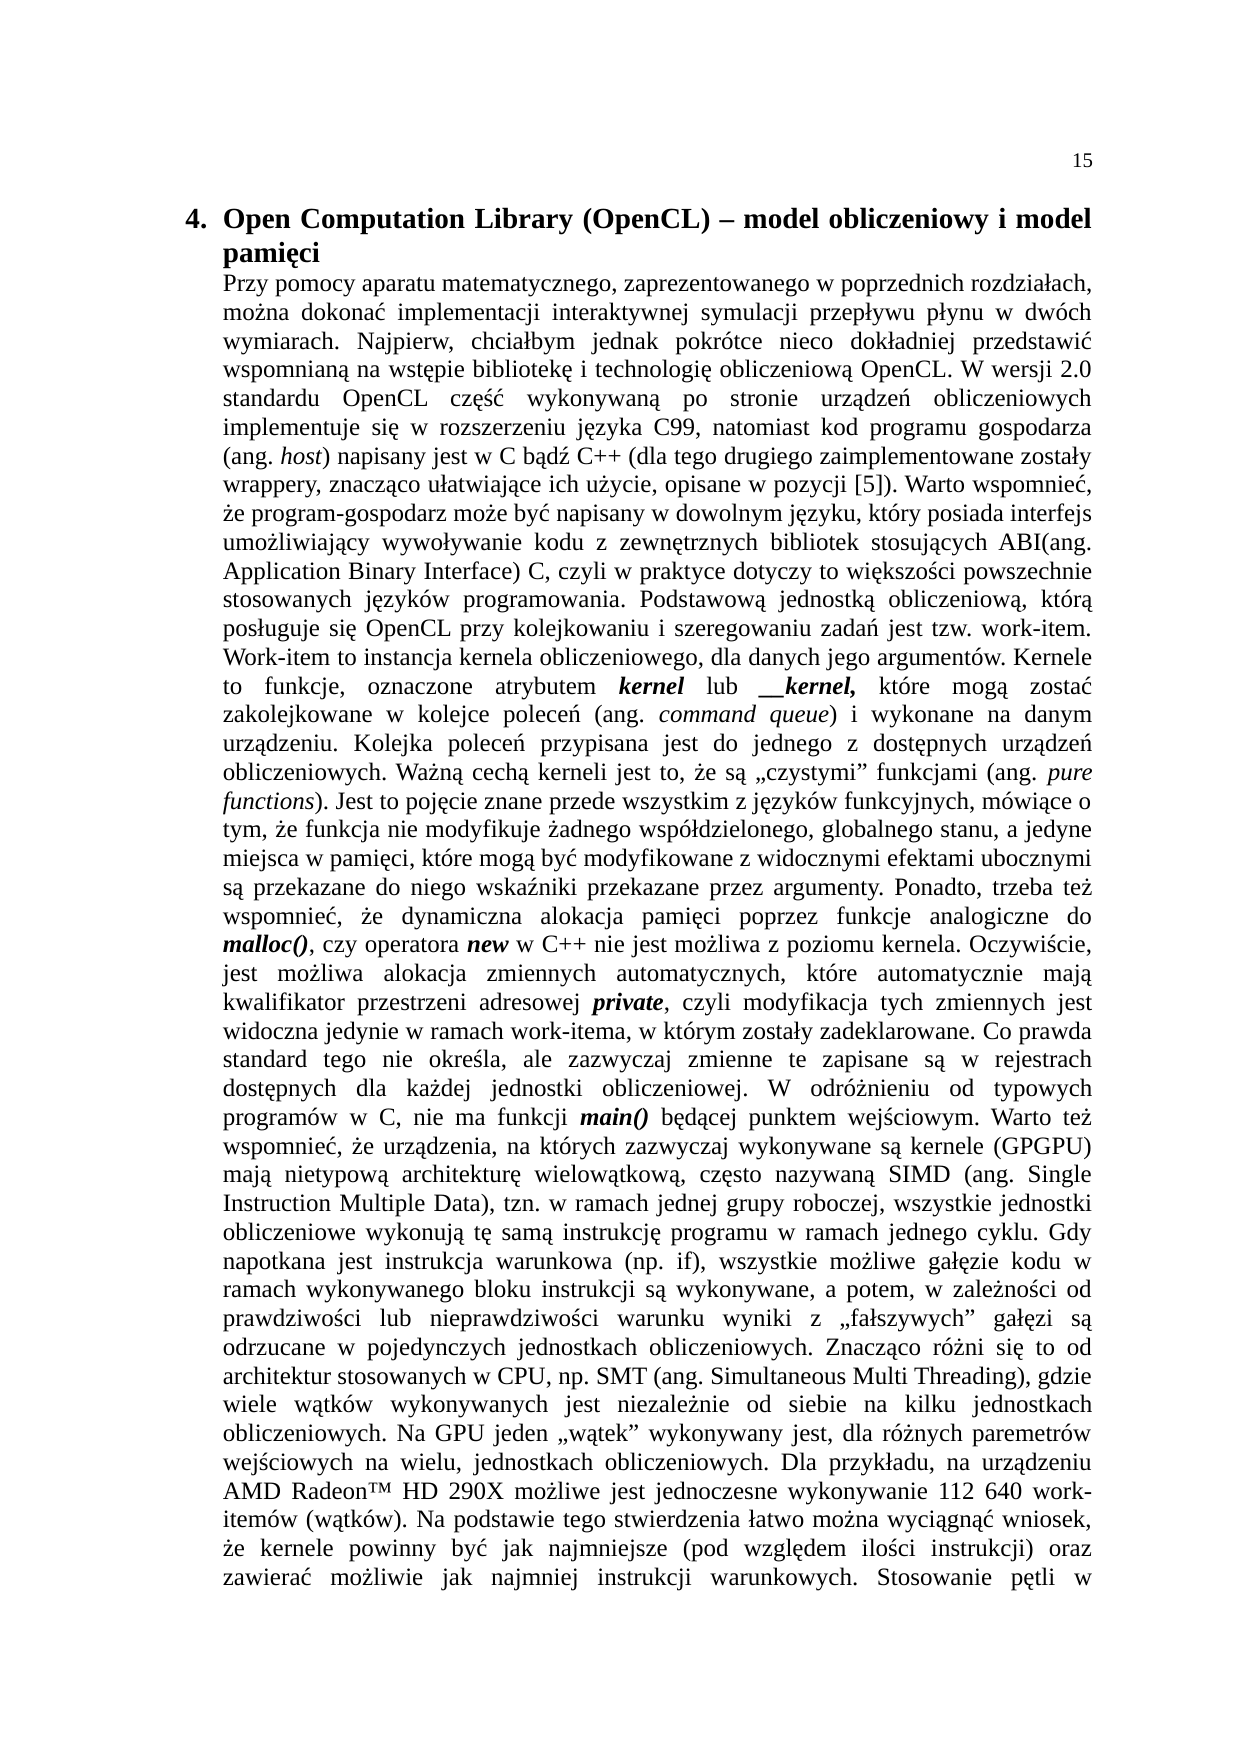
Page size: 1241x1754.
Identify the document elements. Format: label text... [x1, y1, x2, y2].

list Open Computation Library (OpenCL) – model obliczeniowy i model pamięci [185, 201, 1093, 268]
list Przy pomocy aparatu matematycznego, zaprezentowanego w poprzednich rozdziałach, można dokonać implementacji interaktywnej symulacji przepływu płynu w dwóch wymiarach. Najpierw, chciałbym jednak pokrótce nieco dokładniej przedstawić wspomnianą na wstępie bibliotekę i technologię obliczeniową OpenCL. W wersji 2.0 standardu OpenCL część wykonywaną po stronie urządzeń obliczeniowych implementuje się w rozszerzeniu języka C99, natomiast kod programu gospodarza (ang. host) napisany jest w C bądź C++ (dla tego drugiego zaimplementowane zostały wrappery, znacząco ułatwiające ich użycie, opisane w pozycji [5]). Warto wspomnieć, że program-gospodarz może być napisany w dowolnym języku, który posiada interfejs umożliwiający wywoływanie kodu z zewnętrznych bibliotek stosujących ABI(ang. Application Binary Interface) C, czyli w praktyce dotyczy to większości powszechnie stosowanych języków programowania. Podstawową jednostką obliczeniową, którą posługuje się OpenCL przy kolejkowaniu i szeregowaniu zadań jest tzw. work-item. Work-item to instancja kernela obliczeniowego, dla danych jego argumentów. Kernele to funkcje, oznaczone atrybutem kernel lub __kernel, które mogą zostać zakolejkowane w kolejce poleceń (ang. command queue) i wykonane na danym urządzeniu. Kolejka poleceń przypisana jest do jednego z dostępnych urządzeń obliczeniowych. Ważną cechą kerneli jest to, że są „czystymi” funkcjami (ang. pure functions). Jest to pojęcie znane przede wszystkim z języków funkcyjnych, mówiące o tym, że funkcja nie modyfikuje żadnego współdzielonego, globalnego stanu, a jedyne miejsca w pamięci, które mogą być modyfikowane z widocznymi efektami ubocznymi są przekazane do niego wskaźniki przekazane przez argumenty. Ponadto, trzeba też wspomnieć, że dynamiczna alokacja pamięci poprzez funkcje analogiczne do malloc(), czy operatora new w C++ nie jest możliwa z poziomu kernela. Oczywiście, jest możliwa alokacja zmiennych automatycznych, które automatycznie mają kwalifikator przestrzeni adresowej private, czyli modyfikacja tych zmiennych jest widoczna jedynie w ramach work-itema, w którym zostały zadeklarowane. Co prawda standard tego nie określa, ale zazwyczaj zmienne te zapisane są w rejestrach dostępnych dla każdej jednostki obliczeniowej. W odróżnieniu od typowych programów w C, nie ma funkcji main() będącej punktem wejściowym. Warto też wspomnieć, że urządzenia, na których zazwyczaj wykonywane są kernele (GPGPU) mają nietypową architekturę wielowątkową, często nazywaną SIMD (ang. Single Instruction Multiple Data), tzn. w ramach jednej grupy roboczej, wszystkie jednostki obliczeniowe wykonują tę samą instrukcję programu w ramach jednego cyklu. Gdy napotkana jest instrukcja warunkowa (np. if), wszystkie możliwe gałęzie kodu w ramach wykonywanego bloku instrukcji są wykonywane, a potem, w zależności od prawdziwości lub nieprawdziwości warunku wyniki z „fałszywych” gałęzi są odrzucane w pojedynczych jednostkach obliczeniowych. Znacząco różni się to od architektur stosowanych w CPU, np. SMT (ang. Simultaneous Multi Threading), gdzie wiele wątków wykonywanych jest niezależnie od siebie na kilku jednostkach obliczeniowych. Na GPU jeden „wątek” wykonywany jest, dla różnych paremetrów wejściowych na wielu, jednostkach obliczeniowych. Dla przykładu, na urządzeniu AMD Radeon™ HD 290X możliwe jest jednoczesne wykonywanie 112 640 work-itemów (wątków). Na podstawie tego stwierdzenia łatwo można wyciągnąć wniosek, że kernele powinny być jak najmniejsze (pod względem ilości instrukcji) oraz zawierać możliwie jak najmniej instrukcji warunkowych. Stosowanie pętli w [185, 268, 1093, 1591]
